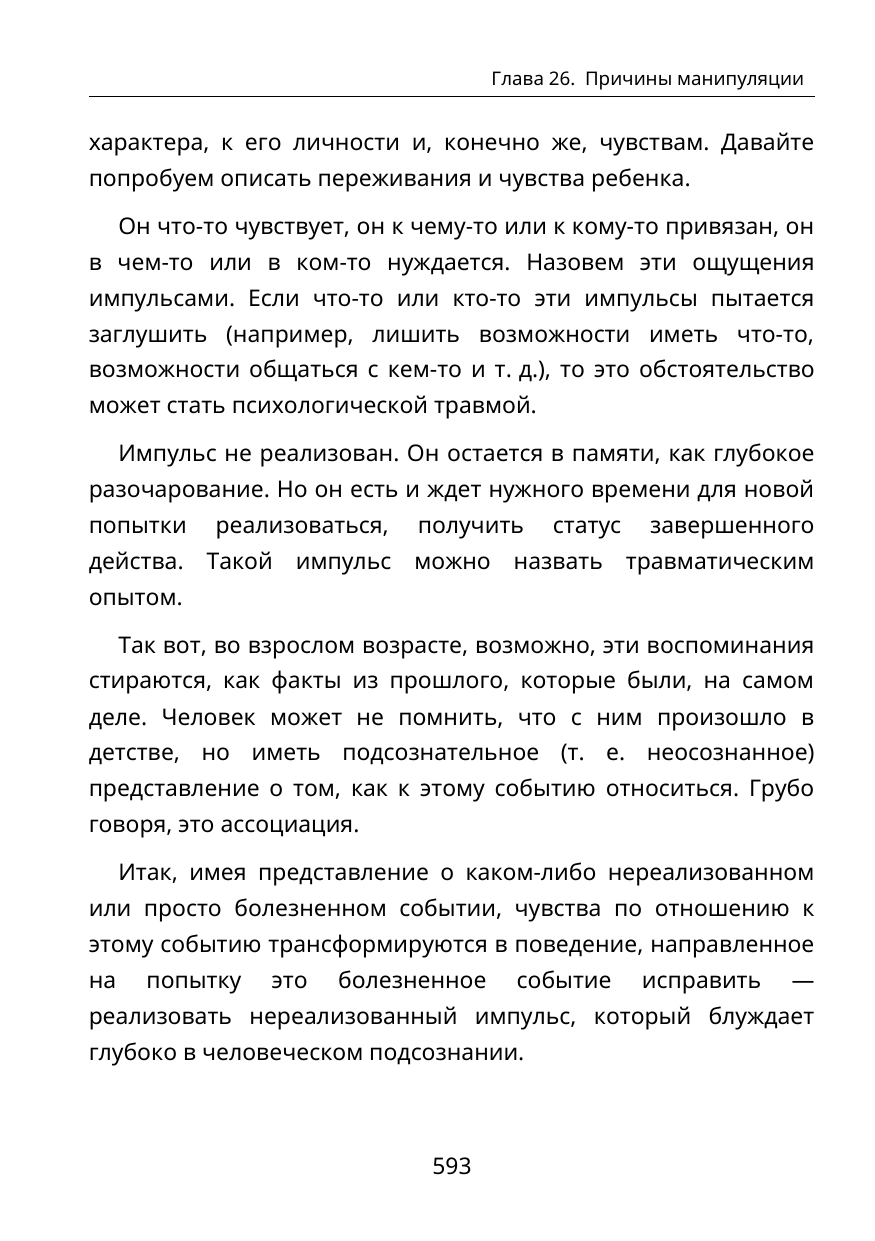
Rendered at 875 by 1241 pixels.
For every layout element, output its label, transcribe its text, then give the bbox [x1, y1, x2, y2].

text Итак, имея представление о каком-либо нереализованном или просто болезненном событии, чувства по отношению к этому событию трансформируются в поведение, направленное на попытку это болезненное событие исправить — реализовать нереализованный импульс, который блуждает глубоко в человеческом подсознании. [88, 856, 815, 1067]
text Так вот, во взрослом возрасте, возможно, эти воспоминания стираются, как факты из прошлого, которые были, на самом деле. Человек может не помнить, что с ним произошло в детстве, но иметь подсознательное (т. е. неосознанное) представление о том, как к этому событию относиться. Грубо говоря, это ассоциация. [88, 628, 815, 839]
text Импульс не реализован. Он остается в памяти, как глубокое разочарование. Но он есть и ждет нужного времени для новой попытки реализоваться, получить статус завершенного действа. Такой импульс можно назвать травматическим опытом. [88, 437, 815, 612]
text Он что-то чувствует, он к чему-то или к кому-то привязан, он в чем-то или в ком-то нуждается. Назовем эти ощущения импульсами. Если что-то или кто-то эти импульсы пытается заглушить (например, лишить возможности иметь что-то, возможности общаться с кем-то и т. д.), то это обстоятельство может стать психологической травмой. [88, 210, 815, 421]
text характера, к его личности и, конечно же, чувствам. Давайте попробуем описать переживания и чувства ребенка. [88, 126, 815, 193]
